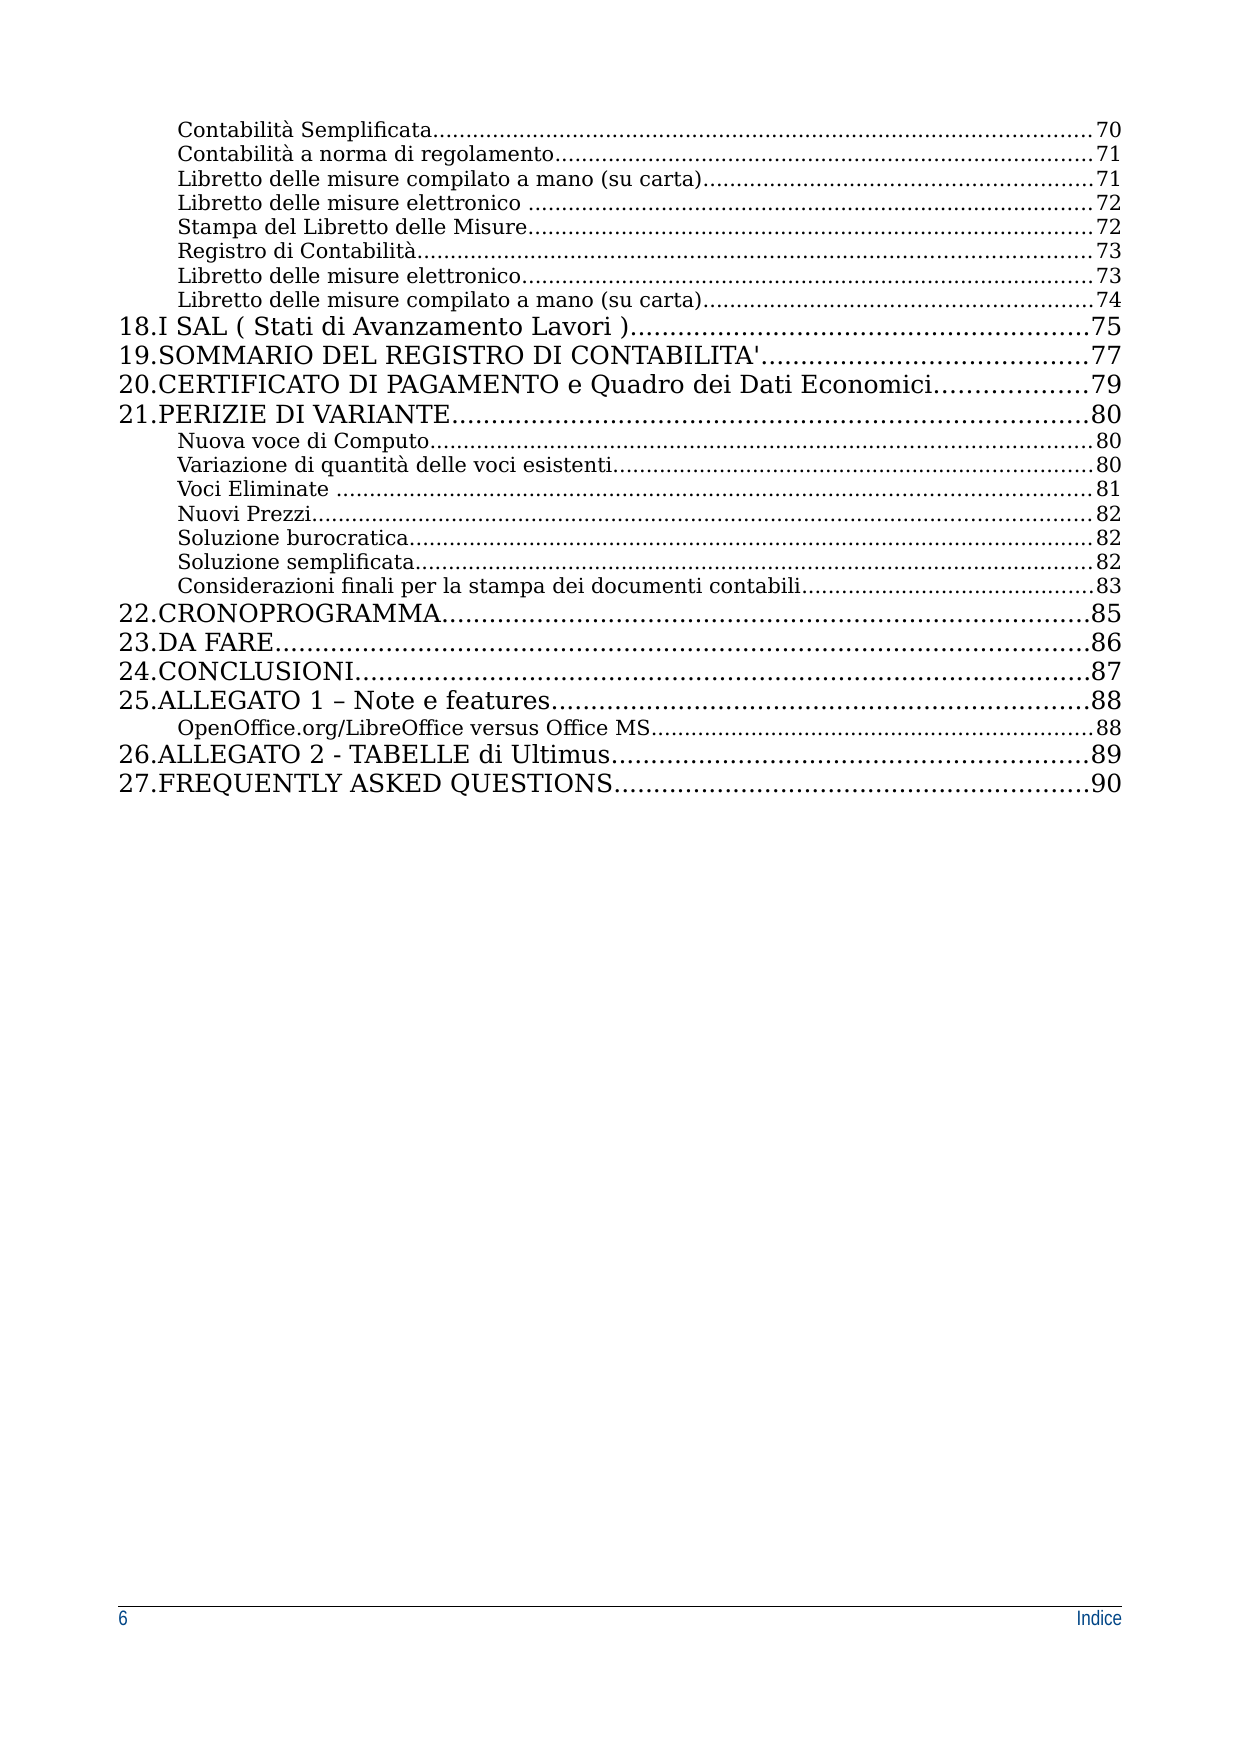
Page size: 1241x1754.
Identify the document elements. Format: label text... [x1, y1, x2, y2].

text Libretto delle misure compilato a mano (su carta) 71 [177, 167, 1122, 191]
text Nuova voce di Computo 80 [177, 429, 1122, 453]
text 23.DA FARE 86 [118, 628, 1122, 657]
text Contabilità a norma di regolamento 71 [177, 142, 1122, 167]
text 26.ALLEGATO 2 - TABELLE di Ultimus 89 [118, 740, 1122, 769]
text Nuovi Prezzi 82 [177, 502, 1122, 526]
text Libretto delle misure elettronico 72 [177, 191, 1122, 215]
text 18.I SAL ( Stati di Avanzamento Lavori ) 75 [118, 312, 1122, 341]
text 20.CERTIFICATO DI PAGAMENTO e Quadro dei Dati Economici 79 [118, 371, 1122, 400]
text Registro di Contabilità 73 [177, 239, 1122, 264]
text 27.FREQUENTLY ASKED QUESTIONS 90 [118, 769, 1122, 798]
text OpenOffice.org/LibreOffice versus Office MS 88 [177, 716, 1122, 740]
text Libretto delle misure compilato a mano (su carta) 74 [177, 288, 1122, 312]
text 21.PERIZIE DI VARIANTE 80 [118, 400, 1122, 429]
text Variazione di quantità delle voci esistenti. 80 [177, 453, 1122, 477]
text Contabilità Semplificata 70 [177, 118, 1122, 142]
text Voci Eliminate 81 [177, 477, 1122, 502]
text 22.CRONOPROGRAMMA 85 [118, 599, 1122, 628]
text Soluzione semplificata 82 [177, 550, 1122, 574]
text Libretto delle misure elettronico 73 [177, 264, 1122, 288]
text 25.ALLEGATO 1 – Note e features 88 [118, 686, 1122, 716]
text Soluzione burocratica 82 [177, 526, 1122, 550]
text Stampa del Libretto delle Misure 72 [177, 215, 1122, 239]
text 19.SOMMARIO DEL REGISTRO DI CONTABILITA' 77 [118, 341, 1122, 371]
text Considerazioni finali per la stampa dei documenti contabili 83 [177, 574, 1122, 599]
text 24.CONCLUSIONI 87 [118, 657, 1122, 686]
